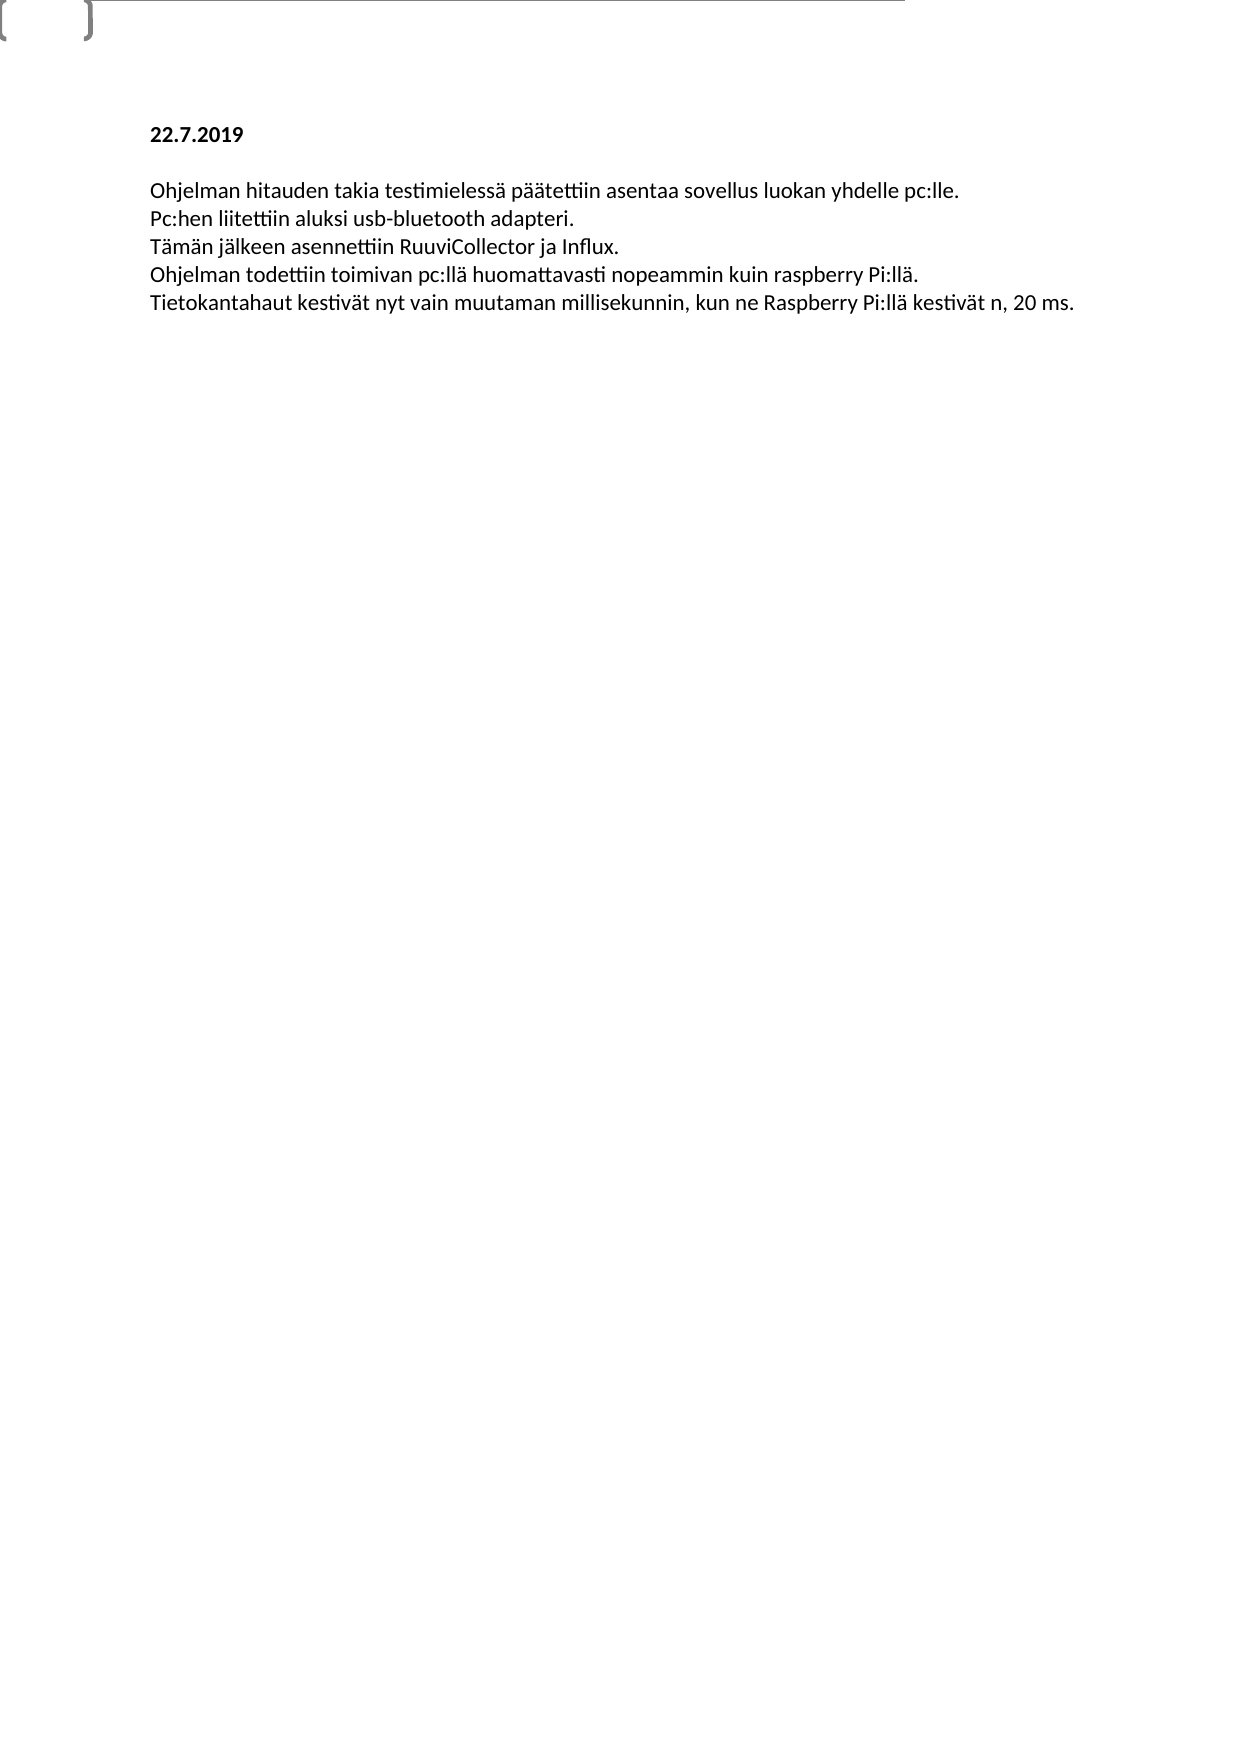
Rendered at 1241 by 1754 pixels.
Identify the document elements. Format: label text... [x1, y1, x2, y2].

text Ohjelman todettiin toimivan pc:llä huomattavasti nopeammin kuin raspberry Pi:llä. [150, 260, 1090, 288]
text Tietokantahaut kestivät nyt vain muutaman millisekunnin, kun ne Raspberry Pi:llä kestivät n, 20 ms. [150, 288, 1090, 316]
text Ohjelman hitauden takia testimielessä päätettiin asentaa sovellus luokan yhdelle pc:lle. [150, 176, 1090, 204]
text Tämän jälkeen asennettiin RuuviCollector ja Influx. [150, 232, 1090, 260]
text 22.7.2019 [150, 120, 1090, 148]
text Pc:hen liitettiin aluksi usb-bluetooth adapteri. [150, 204, 1090, 232]
